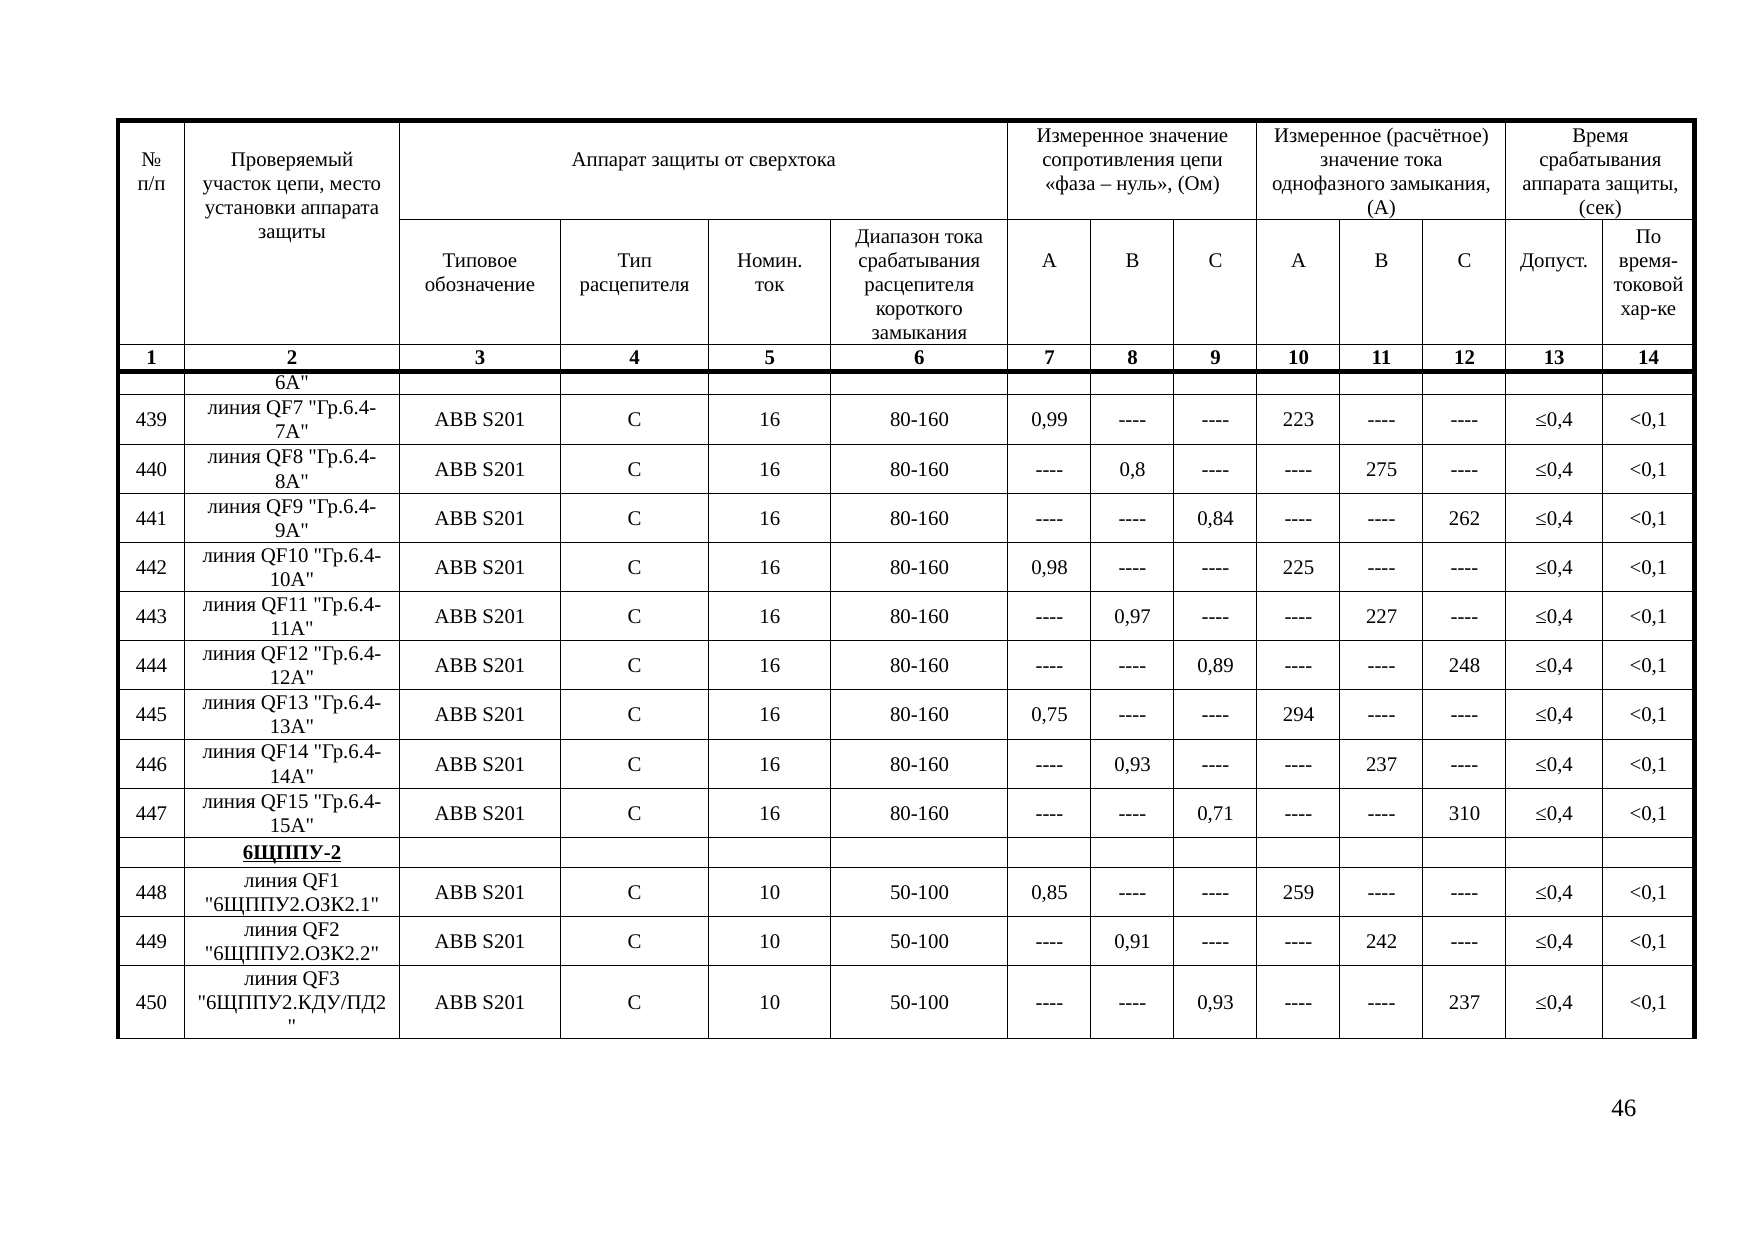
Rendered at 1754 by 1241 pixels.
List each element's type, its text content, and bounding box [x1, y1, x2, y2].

table_cell ABB S201 [400, 395, 560, 443]
table_cell C [561, 868, 708, 916]
table_cell ---- [1423, 445, 1505, 493]
table_cell ---- [1257, 445, 1339, 493]
table_cell 1 [120, 345, 184, 369]
table_cell 0,98 [1008, 543, 1090, 591]
table_cell 16 [709, 690, 830, 738]
table_cell 80-160 [831, 543, 1007, 591]
table_cell 0,84 [1174, 494, 1256, 542]
table_cell ≤0,4 [1506, 592, 1602, 640]
table_cell ≤0,4 [1506, 690, 1602, 738]
table_cell ABB S201 [400, 917, 560, 965]
table_cell 227 [1340, 592, 1422, 640]
table_cell ---- [1008, 740, 1090, 788]
table_cell 16 [709, 395, 830, 443]
table_cell ≤0,4 [1506, 966, 1602, 1038]
table_cell линия QF12 "Гр.6.4-12А" [185, 641, 399, 689]
table_cell ABB S201 [400, 641, 560, 689]
table_cell B [1091, 220, 1173, 344]
table_cell Диапазон тока срабатывания расцепителя короткого замыкания [831, 220, 1007, 344]
table_cell 225 [1257, 543, 1339, 591]
table_cell [831, 374, 1007, 394]
table_cell ≤0,4 [1506, 395, 1602, 443]
table_cell [1091, 838, 1173, 867]
table_cell 0,93 [1091, 740, 1173, 788]
table_cell 248 [1423, 641, 1505, 689]
table_cell линия QF8 "Гр.6.4-8А" [185, 445, 399, 493]
table_cell [1423, 838, 1505, 867]
table_cell <0,1 [1603, 966, 1692, 1038]
table_cell C [561, 740, 708, 788]
table_cell ≤0,4 [1506, 641, 1602, 689]
table_cell ---- [1340, 868, 1422, 916]
table_cell C [561, 641, 708, 689]
table_header Измеренное значение сопротивления цепи «фаза – нуль», (Ом) [1008, 123, 1256, 219]
table_cell 5 [709, 345, 830, 369]
table_cell [1008, 838, 1090, 867]
table_cell 14 [1603, 345, 1692, 369]
table_cell 0,97 [1091, 592, 1173, 640]
table_header № п/п [120, 123, 184, 344]
table_cell ---- [1174, 592, 1256, 640]
table_cell 237 [1423, 966, 1505, 1038]
table_cell ABB S201 [400, 789, 560, 837]
table_cell ---- [1174, 690, 1256, 738]
table_cell 16 [709, 789, 830, 837]
table_cell ABB S201 [400, 494, 560, 542]
table_cell ---- [1340, 641, 1422, 689]
table_cell ABB S201 [400, 868, 560, 916]
table_cell 0,93 [1174, 966, 1256, 1038]
table_cell линия QF11 "Гр.6.4-11А" [185, 592, 399, 640]
table_cell <0,1 [1603, 789, 1692, 837]
table_cell [1257, 838, 1339, 867]
table_cell ---- [1423, 690, 1505, 738]
table_cell <0,1 [1603, 690, 1692, 738]
table_cell линия QF14 "Гр.6.4-14А" [185, 740, 399, 788]
table_header Измеренное (расчётное) значение тока однофазного замыкания, (А) [1257, 123, 1505, 219]
table_cell [1423, 374, 1505, 394]
table_cell ABB S201 [400, 966, 560, 1038]
table_cell 294 [1257, 690, 1339, 738]
table_cell 16 [709, 592, 830, 640]
table_cell ---- [1174, 445, 1256, 493]
table_cell C [561, 543, 708, 591]
table_cell ---- [1257, 592, 1339, 640]
table_cell 6А" [185, 374, 399, 394]
table_cell 9 [1174, 345, 1256, 369]
table_cell 0,89 [1174, 641, 1256, 689]
table_cell ---- [1008, 966, 1090, 1038]
table_cell [1174, 838, 1256, 867]
table_cell линия QF15 "Гр.6.4-15А" [185, 789, 399, 837]
table_cell 16 [709, 740, 830, 788]
table_cell <0,1 [1603, 592, 1692, 640]
table_cell [831, 838, 1007, 867]
table_cell 12 [1423, 345, 1505, 369]
table_cell 10 [709, 868, 830, 916]
table_cell Типовое обозначение [400, 220, 560, 344]
table_cell ≤0,4 [1506, 494, 1602, 542]
table_cell ---- [1340, 789, 1422, 837]
table_cell 80-160 [831, 641, 1007, 689]
table_cell ---- [1091, 966, 1173, 1038]
table_cell ---- [1091, 395, 1173, 443]
table_cell 16 [709, 641, 830, 689]
table_cell 10 [709, 917, 830, 965]
table_cell ---- [1340, 690, 1422, 738]
table_cell C [561, 592, 708, 640]
table_cell 10 [1257, 345, 1339, 369]
table_cell 275 [1340, 445, 1422, 493]
table_cell 7 [1008, 345, 1090, 369]
table_cell C [561, 494, 708, 542]
table_header Аппарат защиты от сверхтока [400, 123, 1007, 219]
table_cell 8 [1091, 345, 1173, 369]
table_cell линия QF1 "6ЩППУ2.ОЗК2.1" [185, 868, 399, 916]
table_cell ---- [1091, 690, 1173, 738]
table_cell A [1008, 220, 1090, 344]
table_cell 443 [120, 592, 184, 640]
table_cell ---- [1091, 641, 1173, 689]
table_header Время срабатывания аппарата защиты, (сек) [1506, 123, 1692, 219]
table_cell 0,91 [1091, 917, 1173, 965]
table_cell линия QF2 "6ЩППУ2.ОЗК2.2" [185, 917, 399, 965]
table_cell [400, 838, 560, 867]
table_cell 16 [709, 494, 830, 542]
table_cell 439 [120, 395, 184, 443]
table_cell 0,75 [1008, 690, 1090, 738]
table_cell ≤0,4 [1506, 445, 1602, 493]
table_cell ---- [1340, 374, 1422, 394]
table_cell линия QF13 "Гр.6.4-13А" [185, 690, 399, 738]
table_cell 441 [120, 494, 184, 542]
table_cell 262 [1423, 494, 1505, 542]
table_cell [561, 374, 708, 394]
table_cell 448 [120, 868, 184, 916]
table_cell [709, 838, 830, 867]
table_cell ---- [1340, 395, 1422, 443]
table_cell 11 [1340, 345, 1422, 369]
table_cell A [1257, 220, 1339, 344]
table_cell 16 [709, 445, 830, 493]
table_cell [1603, 838, 1692, 867]
table_cell ---- [1423, 917, 1505, 965]
table_cell 242 [1340, 917, 1422, 965]
table_cell 80-160 [831, 445, 1007, 493]
table_cell ---- [1091, 494, 1173, 542]
table_cell 80-160 [831, 494, 1007, 542]
table_cell [120, 374, 184, 394]
table_cell ≤0,4 [1506, 789, 1602, 837]
table_cell ≤0,4 [1506, 543, 1602, 591]
table_cell [709, 374, 830, 394]
table_cell ---- [1091, 789, 1173, 837]
table_cell ---- [1257, 966, 1339, 1038]
table_cell 6ЩППУ-2 [185, 838, 399, 867]
table_cell ---- [1257, 789, 1339, 837]
table_cell ABB S201 [400, 445, 560, 493]
table_cell 0,8 [1091, 445, 1173, 493]
table_cell ---- [1174, 917, 1256, 965]
table_cell ---- [1091, 868, 1173, 916]
table_cell ABB S201 [400, 690, 560, 738]
table_cell ---- [1340, 543, 1422, 591]
table_cell <0,1 [1603, 740, 1692, 788]
table_cell [400, 374, 560, 394]
table_cell Допуст. [1506, 220, 1602, 344]
table_cell 444 [120, 641, 184, 689]
table_cell 80-160 [831, 592, 1007, 640]
table_cell ---- [1423, 868, 1505, 916]
table_cell 50-100 [831, 917, 1007, 965]
table_cell <0,1 [1603, 445, 1692, 493]
table_cell <0,1 [1603, 395, 1692, 443]
table_cell По время- токовой хар-ке [1603, 220, 1692, 344]
table_cell 80-160 [831, 789, 1007, 837]
table_cell [1506, 374, 1602, 394]
table_cell 259 [1257, 868, 1339, 916]
table_cell [1174, 374, 1256, 394]
table_cell C [1423, 220, 1505, 344]
table_cell ABB S201 [400, 543, 560, 591]
table_cell 80-160 [831, 740, 1007, 788]
table_cell 80-160 [831, 395, 1007, 443]
table_cell линия QF10 "Гр.6.4-10А" [185, 543, 399, 591]
table_cell 440 [120, 445, 184, 493]
table_cell ---- [1257, 740, 1339, 788]
table_cell 237 [1340, 740, 1422, 788]
table_cell C [1174, 220, 1256, 344]
table_cell C [561, 917, 708, 965]
table_cell <0,1 [1603, 494, 1692, 542]
table_cell [1340, 838, 1422, 867]
table_cell ---- [1008, 494, 1090, 542]
table_cell ---- [1008, 374, 1090, 394]
table_cell [561, 838, 708, 867]
table_cell Номин. ток [709, 220, 830, 344]
table_cell ---- [1257, 917, 1339, 965]
table_cell 446 [120, 740, 184, 788]
table_cell 450 [120, 966, 184, 1038]
table_cell 6 [831, 345, 1007, 369]
table_cell [1506, 838, 1602, 867]
table_cell <0,1 [1603, 543, 1692, 591]
table_cell ---- [1174, 395, 1256, 443]
table_cell <0,1 [1603, 917, 1692, 965]
table_cell C [561, 445, 708, 493]
table_cell 4 [561, 345, 708, 369]
table_cell 223 [1257, 395, 1339, 443]
table_cell C [561, 966, 708, 1038]
table_cell линия QF9 "Гр.6.4-9А" [185, 494, 399, 542]
table_cell ---- [1257, 374, 1339, 394]
table_cell ---- [1257, 641, 1339, 689]
table_cell 310 [1423, 789, 1505, 837]
table_cell 447 [120, 789, 184, 837]
table_cell [1603, 374, 1692, 394]
table_cell 0,71 [1174, 789, 1256, 837]
table_cell 0,85 [1008, 868, 1090, 916]
table_cell 449 [120, 917, 184, 965]
table_cell ---- [1423, 543, 1505, 591]
table_cell ---- [1257, 494, 1339, 542]
table_cell ---- [1008, 445, 1090, 493]
table_cell 442 [120, 543, 184, 591]
table_cell 3 [400, 345, 560, 369]
table_cell 50-100 [831, 966, 1007, 1038]
table_cell ---- [1174, 543, 1256, 591]
table_cell ---- [1008, 641, 1090, 689]
table_cell [120, 838, 184, 867]
table_cell 16 [709, 543, 830, 591]
table_cell ≤0,4 [1506, 917, 1602, 965]
table_cell 50-100 [831, 868, 1007, 916]
table_header Проверяемый участок цепи, место установки аппарата защиты [185, 123, 399, 344]
table_cell ≤0,4 [1506, 740, 1602, 788]
table_cell ≤0,4 [1506, 868, 1602, 916]
table_cell ---- [1091, 543, 1173, 591]
table_cell 2 [185, 345, 399, 369]
table_cell ABB S201 [400, 740, 560, 788]
table_cell 445 [120, 690, 184, 738]
table_cell ---- [1008, 789, 1090, 837]
table_cell линия QF7 "Гр.6.4-7А" [185, 395, 399, 443]
table_cell ---- [1091, 374, 1173, 394]
table_cell линия QF3 "6ЩППУ2.КДУ/ПД2" [185, 966, 399, 1038]
table_cell <0,1 [1603, 641, 1692, 689]
table_cell C [561, 395, 708, 443]
table_cell ---- [1423, 395, 1505, 443]
table_cell 80-160 [831, 690, 1007, 738]
table_cell 10 [709, 966, 830, 1038]
table_cell ---- [1174, 740, 1256, 788]
table_cell 0,99 [1008, 395, 1090, 443]
table_cell ---- [1423, 592, 1505, 640]
table_cell <0,1 [1603, 868, 1692, 916]
table_cell 13 [1506, 345, 1602, 369]
table_cell ---- [1174, 868, 1256, 916]
table_cell ---- [1423, 740, 1505, 788]
table_cell ---- [1008, 917, 1090, 965]
table_cell Тип расцепителя [561, 220, 708, 344]
table_cell ---- [1340, 494, 1422, 542]
table_cell ---- [1340, 966, 1422, 1038]
table_cell C [561, 789, 708, 837]
table_cell B [1340, 220, 1422, 344]
table_cell ---- [1008, 592, 1090, 640]
table_cell C [561, 690, 708, 738]
table_cell ABB S201 [400, 592, 560, 640]
